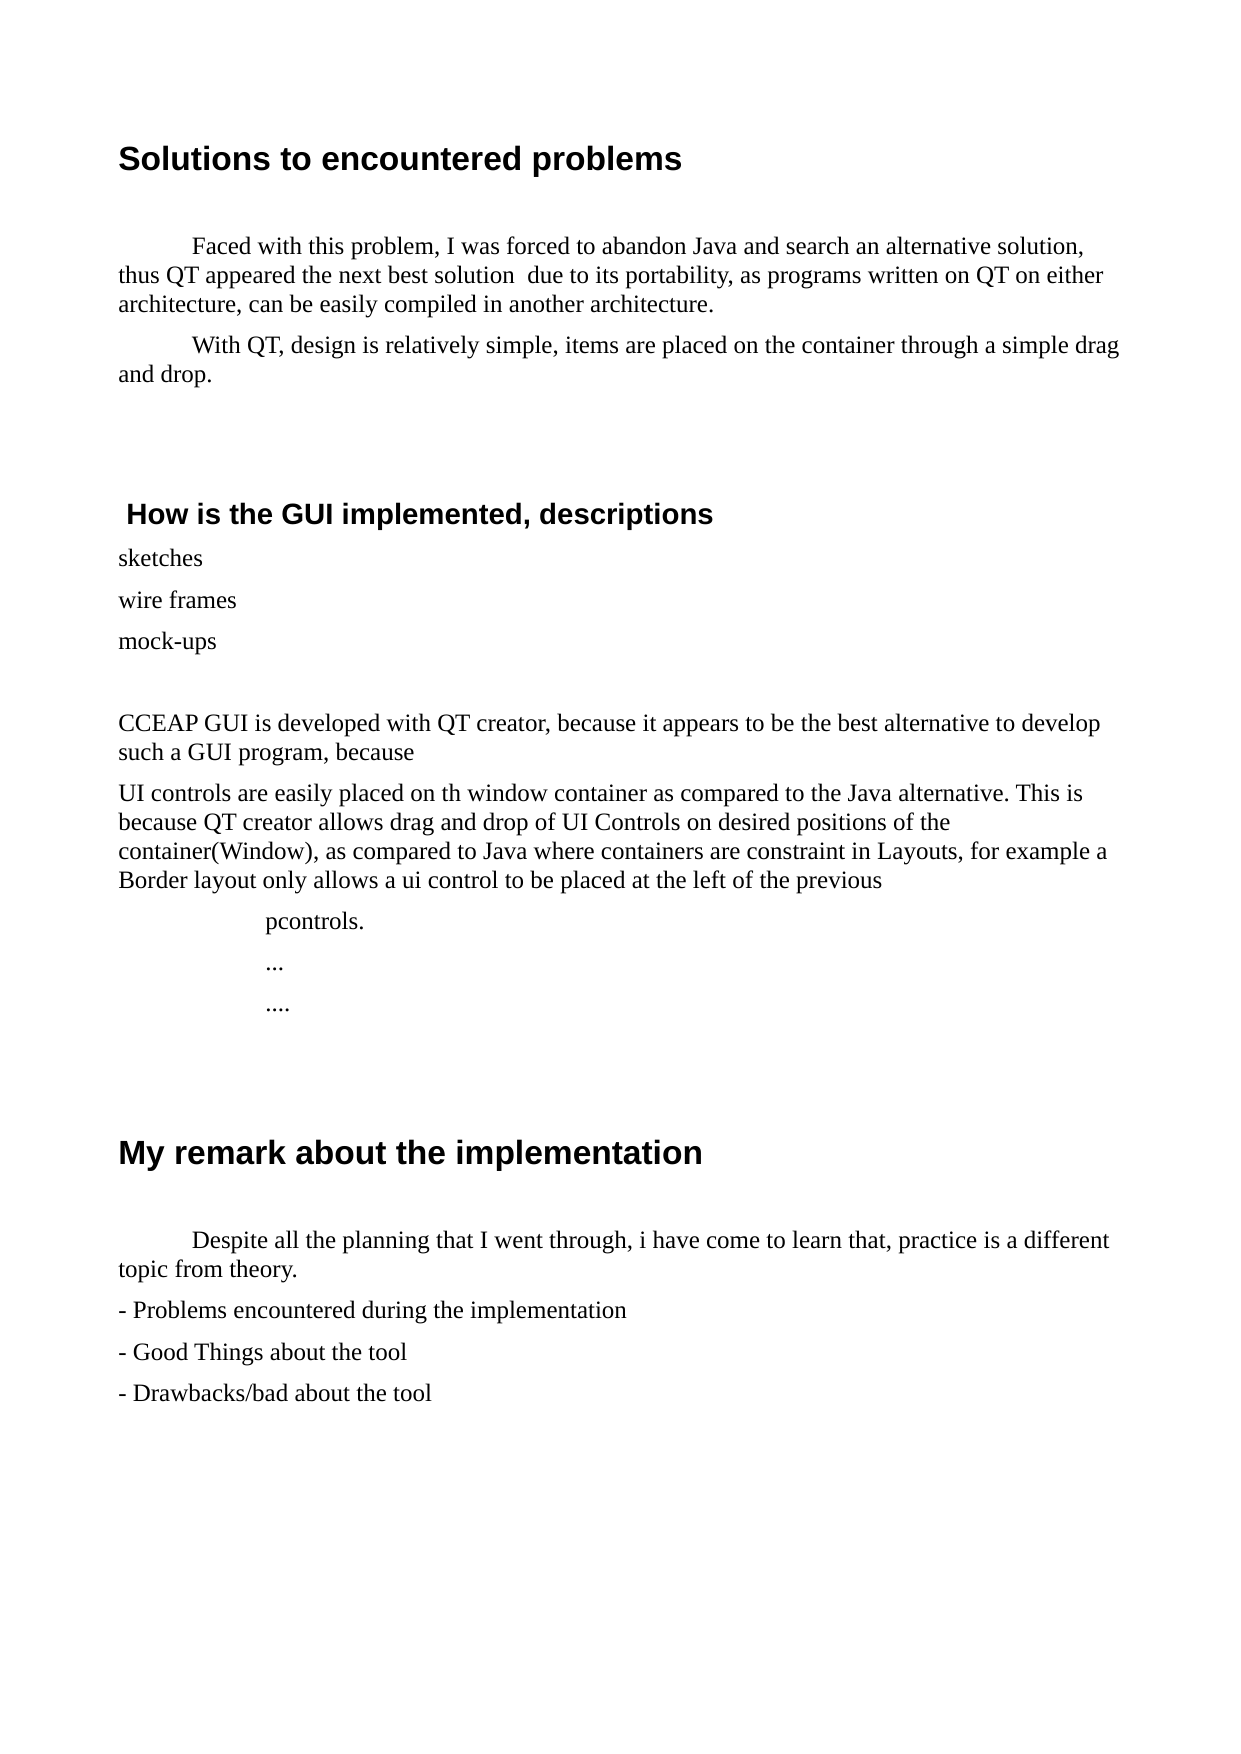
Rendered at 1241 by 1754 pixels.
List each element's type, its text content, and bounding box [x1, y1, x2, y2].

text sketches [118, 543, 1122, 572]
subtitle Solutions to encountered problems [118, 139, 1122, 178]
text - Good Things about the tool [118, 1337, 1122, 1365]
text pcontrols. [118, 906, 1122, 935]
text .... [118, 988, 1122, 1017]
text CCEAP GUI is developed with QT creator, because it appears to be the best alternative to develop such a GUI program, because [118, 708, 1122, 766]
text mock-ups [118, 626, 1122, 655]
text Despite all the planning that I went through, i have come to learn that, practice is a different topic from theory. [118, 1225, 1122, 1283]
subtitle My remark about the implementation [118, 1133, 1122, 1172]
text ... [118, 947, 1122, 976]
text With QT, design is relatively simple, items are placed on the container through a simple drag and drop. [118, 330, 1122, 388]
text wire frames [118, 585, 1122, 613]
text - Drawbacks/bad about the tool [118, 1378, 1122, 1407]
subtitle How is the GUI implemented, descriptions [118, 497, 1122, 531]
text Faced with this problem, I was forced to abandon Java and search an alternative solution, thus QT appeared the next best solution due to its portability, as programs written on QT on either architecture, can be easily compiled in another architecture. [118, 231, 1122, 318]
text UI controls are easily placed on th window container as compared to the Java alternative. This is because QT creator allows drag and drop of UI Controls on desired positions of the container(Window), as compared to Java where containers are constraint in Layouts, for example a Border layout only allows a ui control to be placed at the left of the previous [118, 778, 1122, 893]
text - Problems encountered during the implementation [118, 1295, 1122, 1324]
